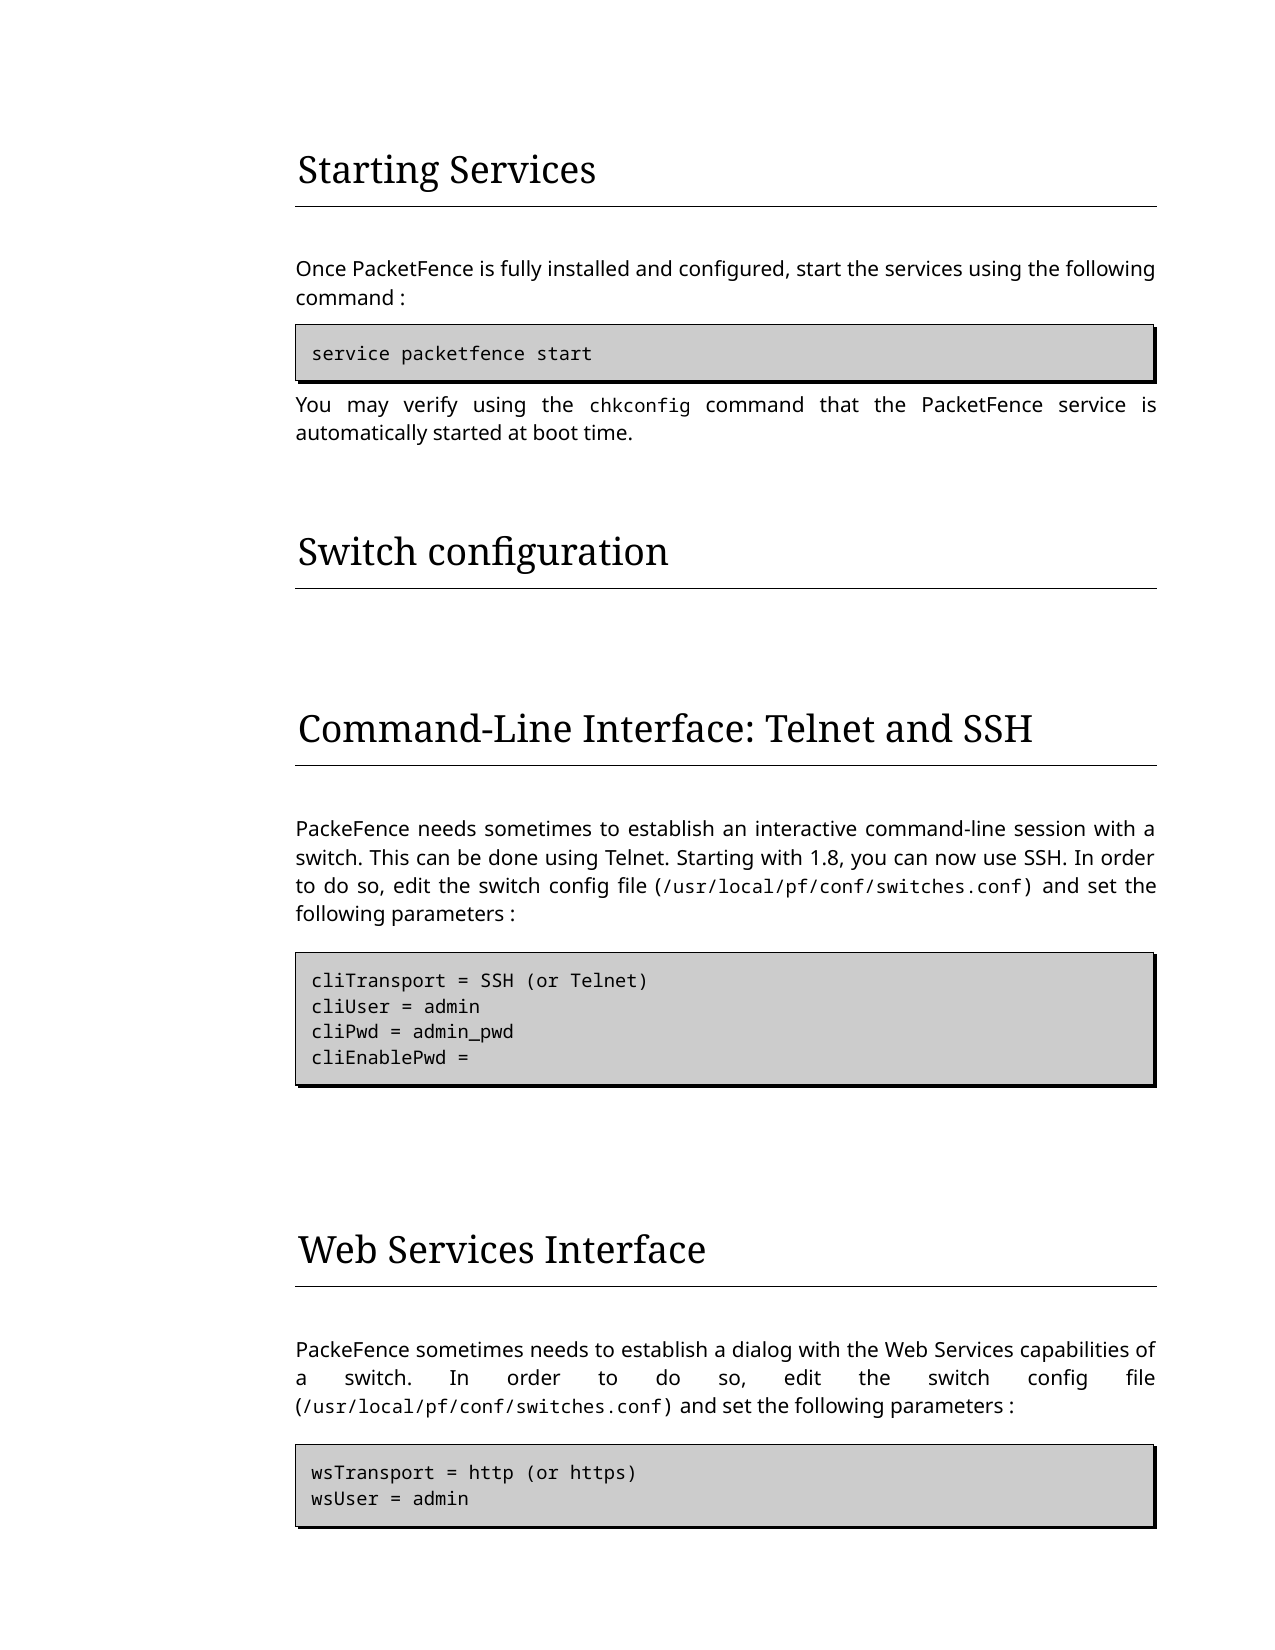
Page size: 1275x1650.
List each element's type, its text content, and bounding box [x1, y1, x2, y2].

subtitle Command-Line Interface: Telnet and SSH [295, 702, 1157, 765]
text Once PacketFence is fully installed and configured, start the services using the following command : [295, 254, 1157, 311]
text You may verify using the chkconfig command that the PacketFence service is automatically started at boot time. [295, 390, 1157, 447]
subtitle Starting Services [295, 143, 1157, 206]
text cliTransport = SSH (or Telnet) cliUser = admin cliPwd = admin_pwd cliEnablePwd = [296, 953, 1153, 1084]
text PackeFence sometimes needs to establish a dialog with the Web Services capabilities of a switch. In order to do so, edit the switch config file (/usr/local/pf/conf/switches.conf) and set the following parameters : [295, 1335, 1157, 1420]
text wsTransport = http (or https) wsUser = admin [296, 1445, 1153, 1526]
subtitle Web Services Interface [295, 1223, 1157, 1286]
subtitle Switch configuration [295, 525, 1157, 588]
text PackeFence needs sometimes to establish an interactive command-line session with a switch. This can be done using Telnet. Starting with 1.8, you can now use SSH. In order to do so, edit the switch config file (/usr/local/pf/conf/switches.conf) and set the following parameters : [295, 814, 1157, 928]
text service packetfence start [296, 325, 1153, 380]
